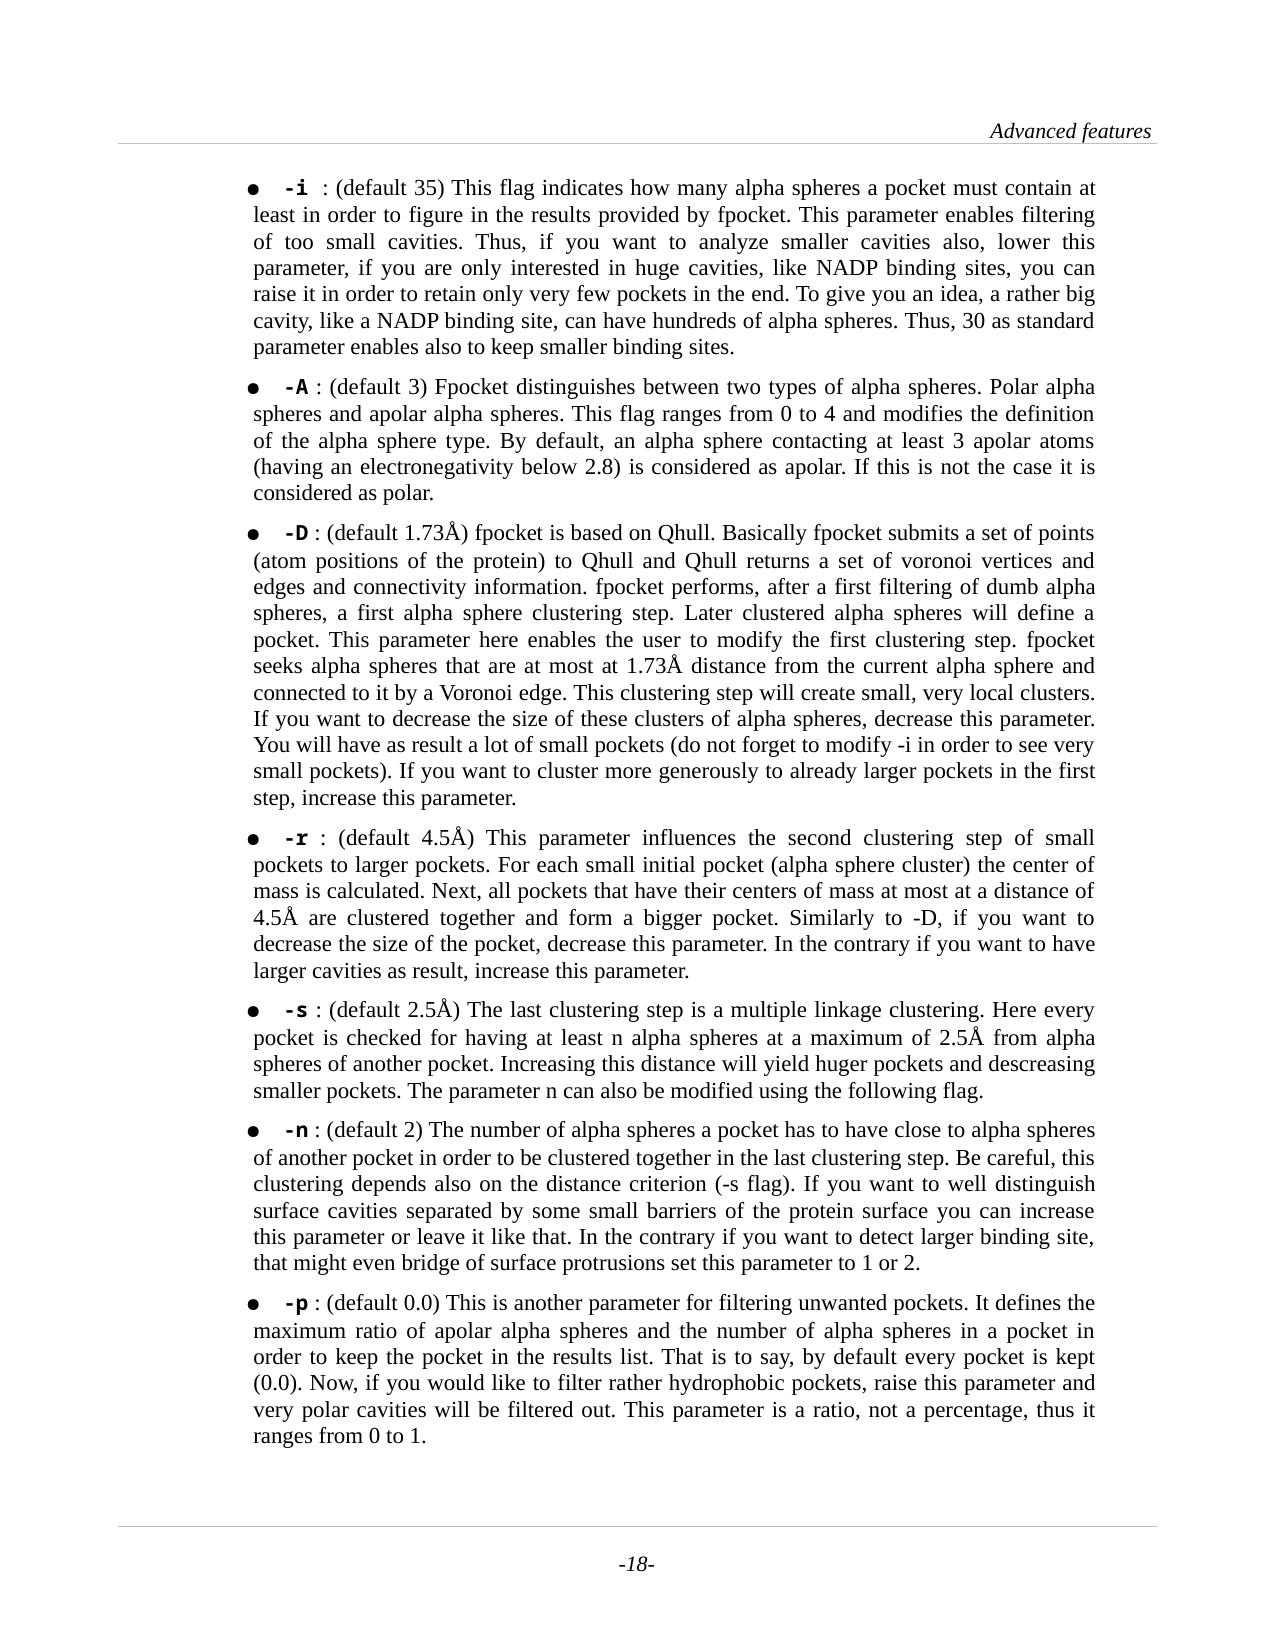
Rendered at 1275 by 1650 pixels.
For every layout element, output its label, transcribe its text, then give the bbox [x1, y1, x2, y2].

list -D : (default 1.73Å) fpocket is based on Qhull. Basically fpocket submits a set of points (atom positions of the protein) to Qhull and Qhull returns a set of voronoi vertices and edges and connectivity information. fpocket performs, after a first filtering of dumb alpha spheres, a first alpha sphere clustering step. Later clustered alpha spheres will define a pocket. This parameter here enables the user to modify the first clustering step. fpocket seeks alpha spheres that are at most at 1.73Å distance from the current alpha sphere and connected to it by a Voronoi edge. This clustering step will create small, very local clusters. If you want to decrease the size of these clusters of alpha spheres, decrease this parameter. You will have as result a lot of small pockets (do not forget to modify -i in order to see very small pockets). If you want to cluster more generously to already larger pockets in the first step, increase this parameter. [216, 518, 1097, 810]
list -A : (default 3) Fpocket distinguishes between two types of alpha spheres. Polar alpha spheres and apolar alpha spheres. This flag ranges from 0 to 4 and modifies the definition of the alpha sphere type. By default, an alpha sphere contacting at least 3 apolar atoms (having an electronegativity below 2.8) is considered as apolar. If this is not the case it is considered as polar. [216, 372, 1097, 506]
list -s : (default 2.5Å) The last clustering step is a multiple linkage clustering. Here every pocket is checked for having at least n alpha spheres at a maximum of 2.5Å from alpha spheres of another pocket. Increasing this distance will yield huger pockets and descreasing smaller pockets. The parameter n can also be modified using the following flag. [216, 996, 1097, 1103]
list -i : (default 35) This flag indicates how many alpha spheres a pocket must contain at least in order to figure in the results provided by fpocket. This parameter enables filtering of too small cavities. Thus, if you want to analyze smaller cavities also, lower this parameter, if you are only interested in huge cavities, like NADP binding sites, you can raise it in order to retain only very few pockets in the end. To give you an idea, a rather big cavity, like a NADP binding site, can have hundreds of alpha spheres. Thus, 30 as standard parameter enables also to keep smaller binding sites. [216, 173, 1097, 359]
list -n : (default 2) The number of alpha spheres a pocket has to have close to alpha spheres of another pocket in order to be clustered together in the last clustering step. Be careful, this clustering depends also on the distance criterion (-s flag). If you want to well distinguish surface cavities separated by some small barriers of the protein surface you can increase this parameter or leave it like that. In the contrary if you want to detect larger binding site, that might even bridge of surface protrusions set this parameter to 1 or 2. [216, 1116, 1097, 1276]
list -r : (default 4.5Å) This parameter influences the second clustering step of small pockets to larger pockets. For each small initial pocket (alpha sphere cluster) the center of mass is calculated. Next, all pockets that have their centers of mass at most at a distance of 4.5Å are clustered together and form a bigger pocket. Similarly to -D, if you want to decrease the size of the pocket, decrease this parameter. In the contrary if you want to have larger cavities as result, increase this parameter. [216, 823, 1097, 983]
list -p : (default 0.0) This is another parameter for filtering unwanted pockets. It defines the maximum ratio of apolar alpha spheres and the number of alpha spheres in a pocket in order to keep the pocket in the results list. That is to say, by default every pocket is kept (0.0). Now, if you would like to filter rather hydrophobic pockets, raise this parameter and very polar cavities will be filtered out. This parameter is a ratio, not a percentage, thus it ranges from 0 to 1. [216, 1288, 1097, 1448]
